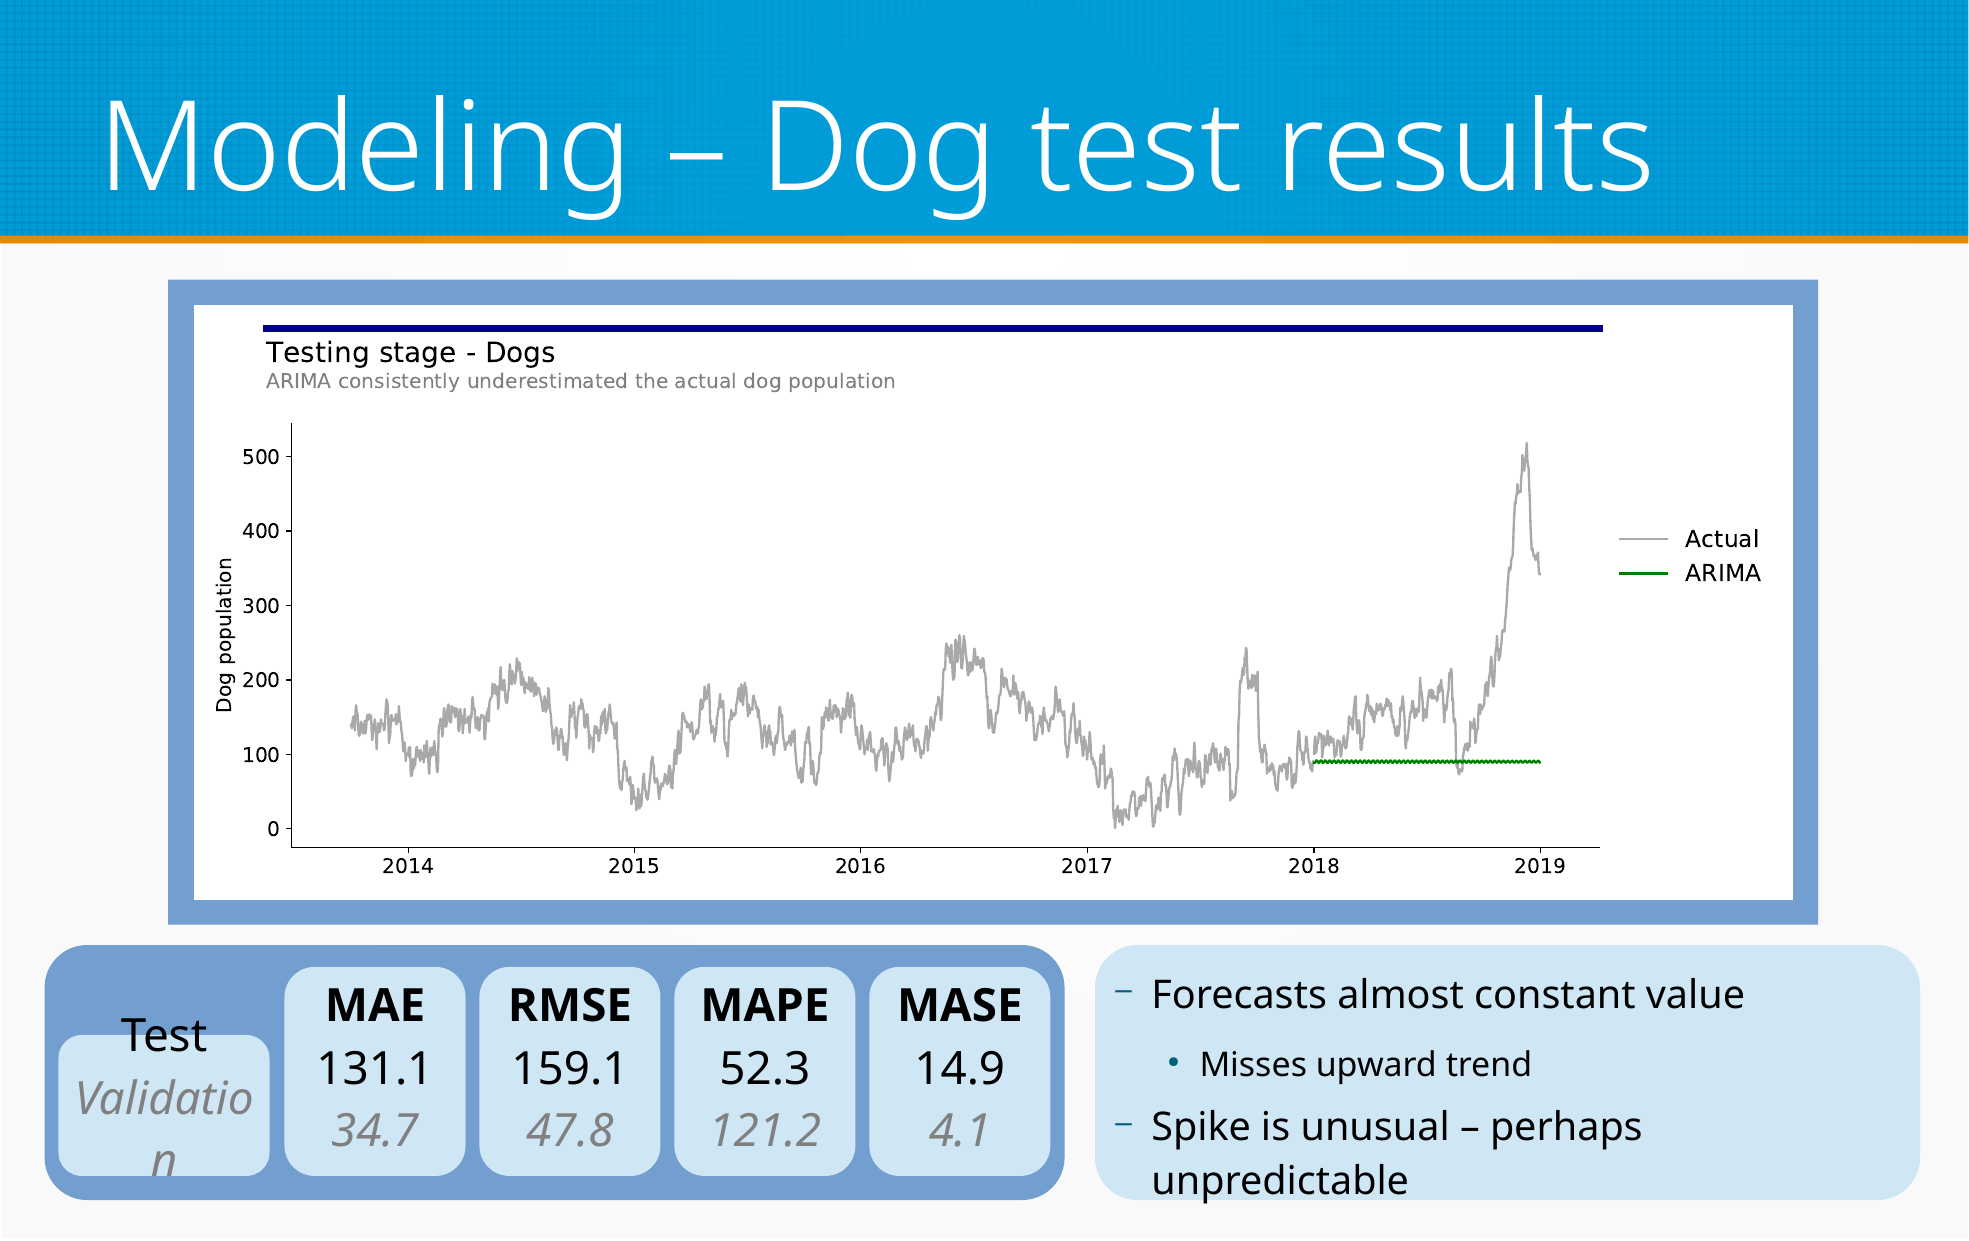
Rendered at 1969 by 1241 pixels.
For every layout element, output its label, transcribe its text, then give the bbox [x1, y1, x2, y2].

text_box [168, 279, 1819, 925]
text_box [1909, 959, 1921, 1187]
text_box MAE 131.1 34.7 [284, 974, 466, 1159]
text_box [44, 945, 1052, 1201]
text_box MAPE 52.3 121.2 [674, 974, 856, 1159]
text_box Test Validation [58, 1005, 270, 1188]
text_box RMSE 159.1 47.8 [479, 974, 661, 1159]
picture [0, 236, 1969, 1241]
list Forecasts almost constant value Misses upward trend Spike is unusual – perhaps unpredictable [1052, 881, 1909, 1212]
title Modeling – Dog test results [98, 19, 1870, 227]
text_box MASE 14.9 4.1 [869, 974, 1051, 1159]
